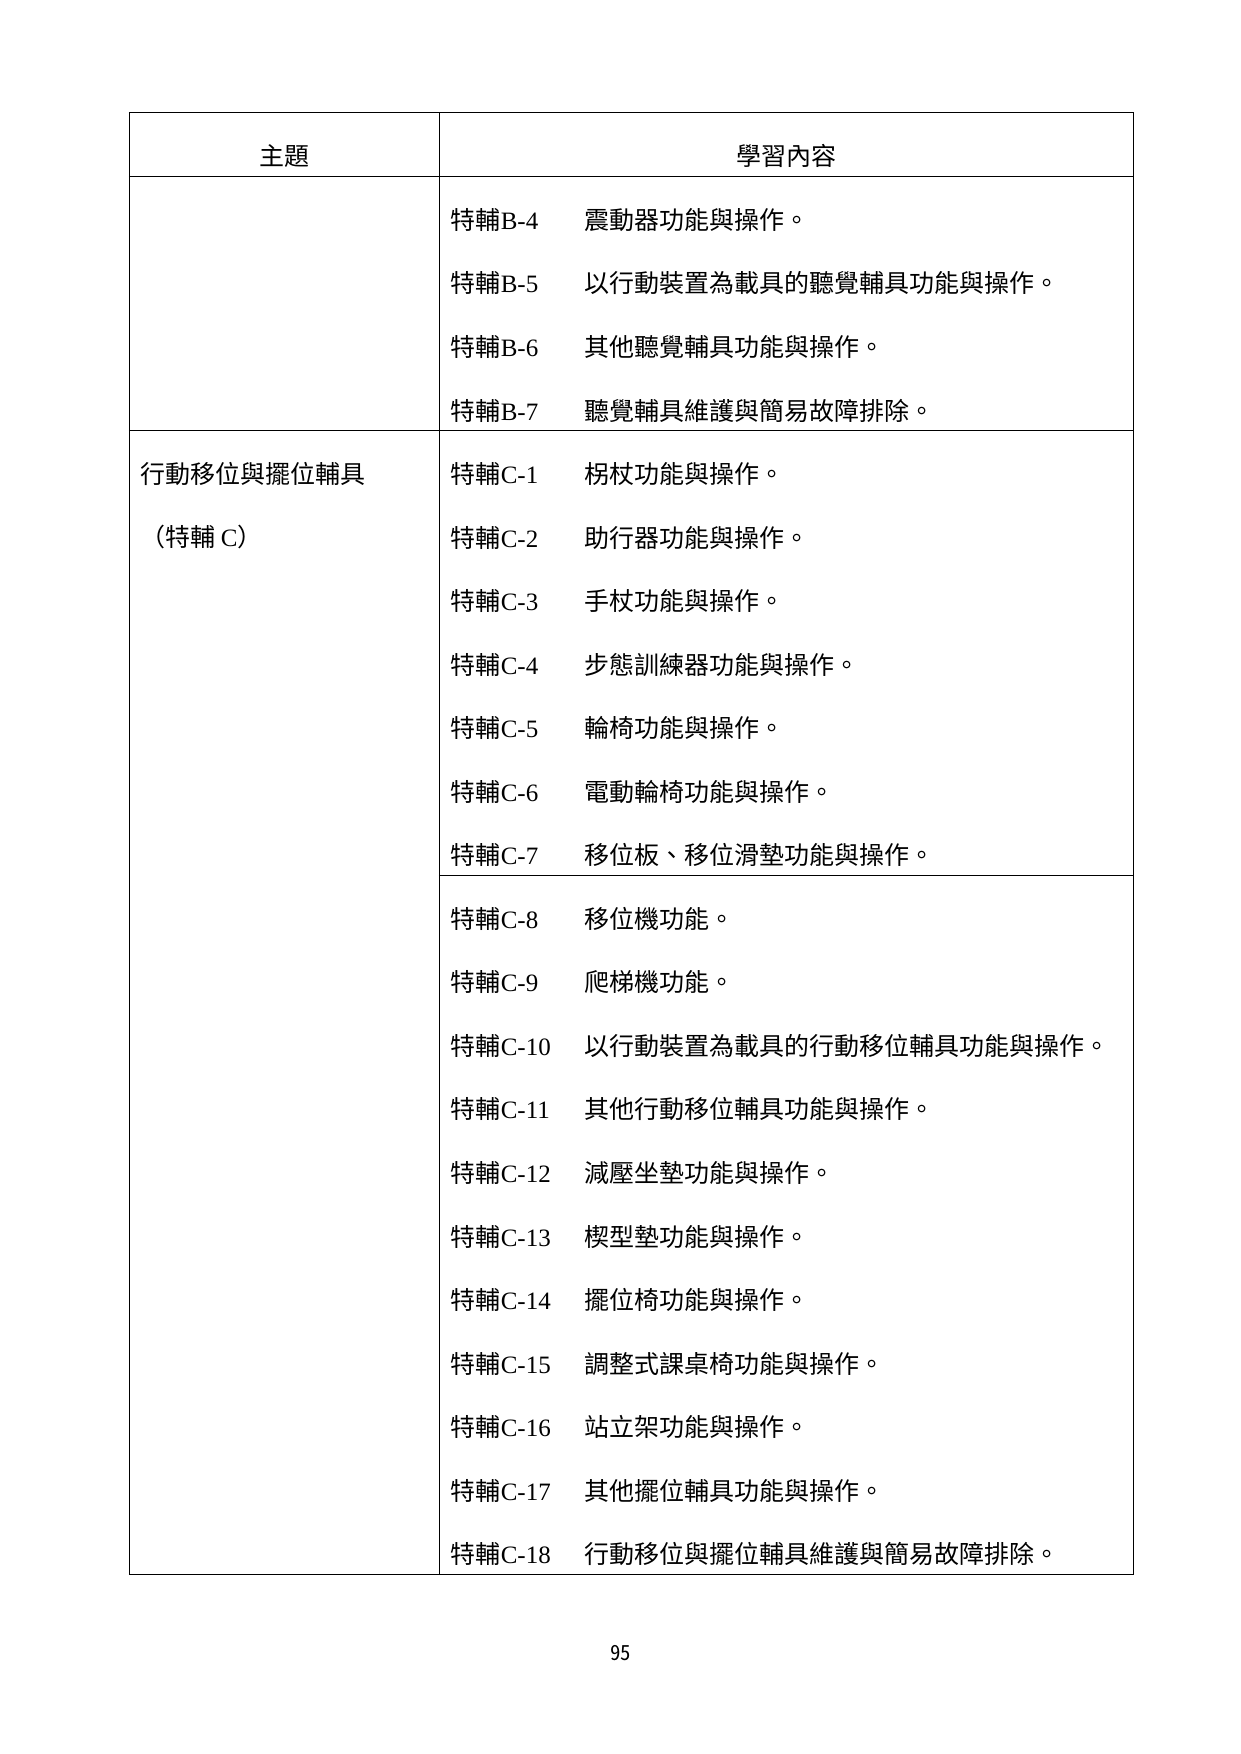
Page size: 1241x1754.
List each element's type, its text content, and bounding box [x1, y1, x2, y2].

table_cell 柺杖功能與操作。 [573, 431, 1133, 493]
table_cell [130, 177, 439, 430]
table_cell 輪椅功能與操作。 [573, 684, 1133, 748]
table_cell 特輔C-7 [440, 811, 573, 875]
table_cell 其他擺位輔具功能與操作。 [573, 1447, 1133, 1510]
table_cell 移位板、移位滑墊功能與操作。 [573, 811, 1133, 875]
table_cell 特輔C-2 [440, 494, 573, 557]
table_cell 特輔B-6 [440, 303, 573, 366]
table_cell 特輔B-7 [440, 366, 573, 430]
table_cell 特輔B-5 [440, 239, 573, 303]
table_cell 特輔C-10 [440, 1002, 573, 1065]
table_cell 特輔C-18 [440, 1510, 573, 1574]
table_cell 特輔C-5 [440, 684, 573, 748]
table_cell 電動輪椅功能與操作。 [573, 748, 1133, 811]
table_cell 行動移位與擺位輔具維護與簡易故障排除。 [573, 1510, 1133, 1574]
table_cell 特輔C-8 [440, 876, 573, 938]
table_cell 特輔C-6 [440, 748, 573, 811]
table_cell 步態訓練器功能與操作。 [573, 621, 1133, 684]
table_cell 其他聽覺輔具功能與操作。 [573, 303, 1133, 366]
table_cell 特輔C-13 [440, 1193, 573, 1256]
table_cell 爬梯機功能。 [573, 938, 1133, 1002]
table_cell 特輔C-17 [440, 1447, 573, 1510]
table_cell 特輔C-14 [440, 1256, 573, 1319]
table_header 主題 [130, 113, 439, 176]
table_header 學習內容 [440, 113, 1133, 176]
table_cell 震動器功能與操作。 [573, 177, 1133, 239]
table_cell 手杖功能與操作。 [573, 557, 1133, 621]
table_cell 以行動裝置為載具的行動移位輔具功能與操作。 [573, 1002, 1133, 1065]
table_cell 聽覺輔具維護與簡易故障排除。 [573, 366, 1133, 430]
table_cell 以行動裝置為載具的聽覺輔具功能與操作。 [573, 239, 1133, 303]
table_cell 特輔C-3 [440, 557, 573, 621]
table_cell 調整式課桌椅功能與操作。 [573, 1320, 1133, 1383]
table_cell 擺位椅功能與操作。 [573, 1256, 1133, 1319]
table_cell 特輔C-16 [440, 1383, 573, 1447]
table_cell 站立架功能與操作。 [573, 1383, 1133, 1447]
table_cell 特輔C-4 [440, 621, 573, 684]
table_cell 特輔C-1 [440, 431, 573, 493]
table_cell 助行器功能與操作。 [573, 494, 1133, 557]
table_cell 特輔C-15 [440, 1320, 573, 1383]
table_cell 特輔C-9 [440, 938, 573, 1002]
table_cell 特輔B-4 [440, 177, 573, 239]
table_cell 其他行動移位輔具功能與操作。 [573, 1065, 1133, 1129]
table_cell 特輔C-11 [440, 1065, 573, 1129]
table_cell 行動移位與擺位輔具 （特輔C） [130, 431, 439, 1574]
table_cell 移位機功能。 [573, 876, 1133, 938]
table_cell 楔型墊功能與操作。 [573, 1193, 1133, 1256]
table_cell 減壓坐墊功能與操作。 [573, 1129, 1133, 1192]
table_cell 特輔C-12 [440, 1129, 573, 1192]
